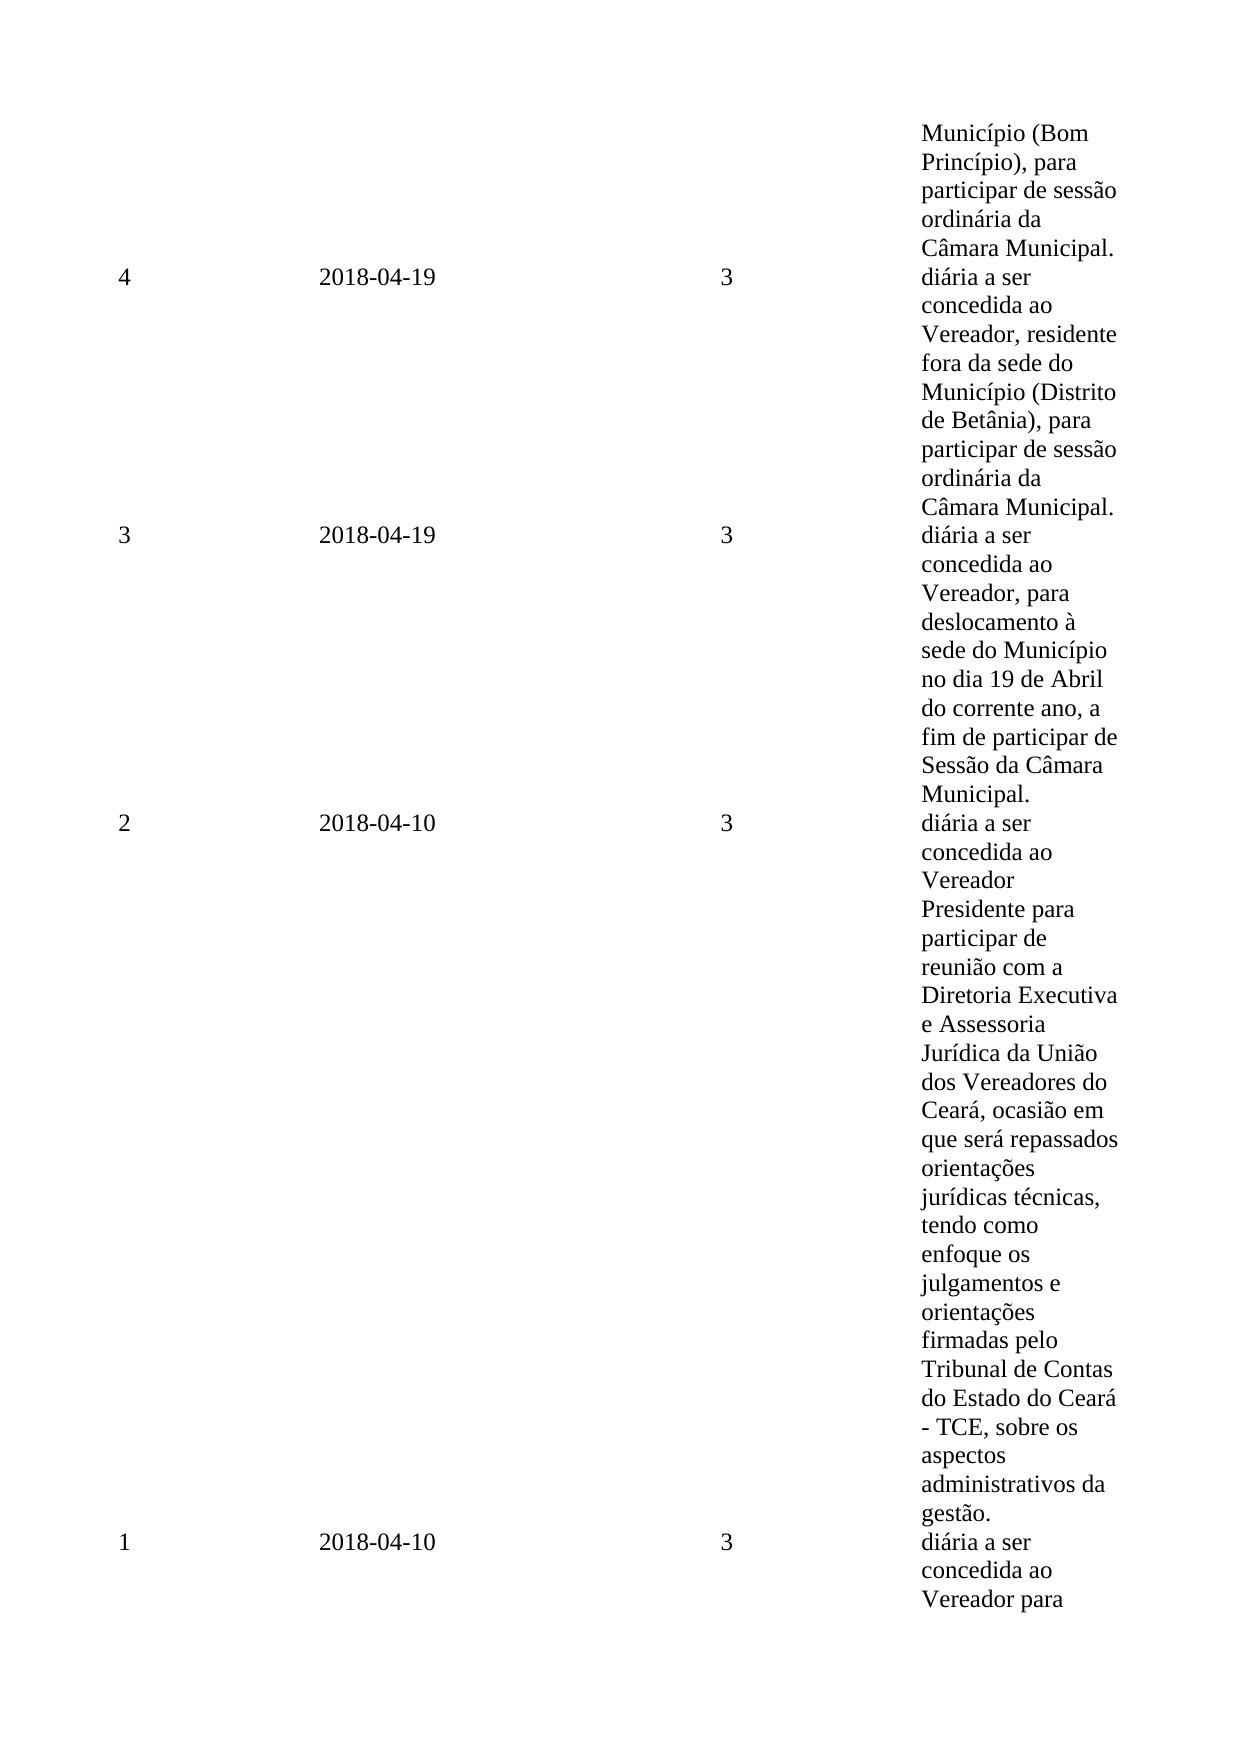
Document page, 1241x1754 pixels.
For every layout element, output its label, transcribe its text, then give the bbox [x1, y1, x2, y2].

table_cell 3 [720, 808, 921, 1527]
table_cell 2018-04-19 [319, 521, 519, 808]
table_cell [520, 1527, 720, 1613]
table_cell diária a ser concedida ao Vereador, residente fora da sede do Município (Distrito de Betânia), para participar de sessão ordinária da Câmara Municipal. [921, 262, 1122, 521]
table_cell 2 [118, 808, 319, 1527]
table_cell [118, 118, 319, 262]
table_cell Município (Bom Princípio), para participar de sessão ordinária da Câmara Municipal. [921, 118, 1122, 262]
table_cell diária a ser concedida ao Vereador para [921, 1527, 1122, 1613]
table_cell diária a ser concedida ao Vereador, para deslocamento à sede do Município no dia 19 de Abril do corrente ano, a fim de participar de Sessão da Câmara Municipal. [921, 521, 1122, 808]
table_cell [520, 118, 720, 262]
table_cell diária a ser concedida ao Vereador Presidente para participar de reunião com a Diretoria Executiva e Assessoria Jurídica da União dos Vereadores do Ceará, ocasião em que será repassados orientações jurídicas técnicas, tendo como enfoque os julgamentos e orientações firmadas pelo Tribunal de Contas do Estado do Ceará - TCE, sobre os aspectos administrativos da gestão. [921, 808, 1122, 1527]
table_cell 3 [118, 521, 319, 808]
table_cell 3 [720, 1527, 921, 1613]
table_cell [520, 808, 720, 1527]
table_cell [520, 262, 720, 521]
table_cell [319, 118, 519, 262]
table_cell 3 [720, 521, 921, 808]
table_cell 1 [118, 1527, 319, 1613]
table_cell 4 [118, 262, 319, 521]
table_cell 2018-04-19 [319, 262, 519, 521]
table_cell [520, 521, 720, 808]
table_cell 2018-04-10 [319, 1527, 519, 1613]
table_cell [720, 118, 921, 262]
table_cell 3 [720, 262, 921, 521]
table_cell 2018-04-10 [319, 808, 519, 1527]
